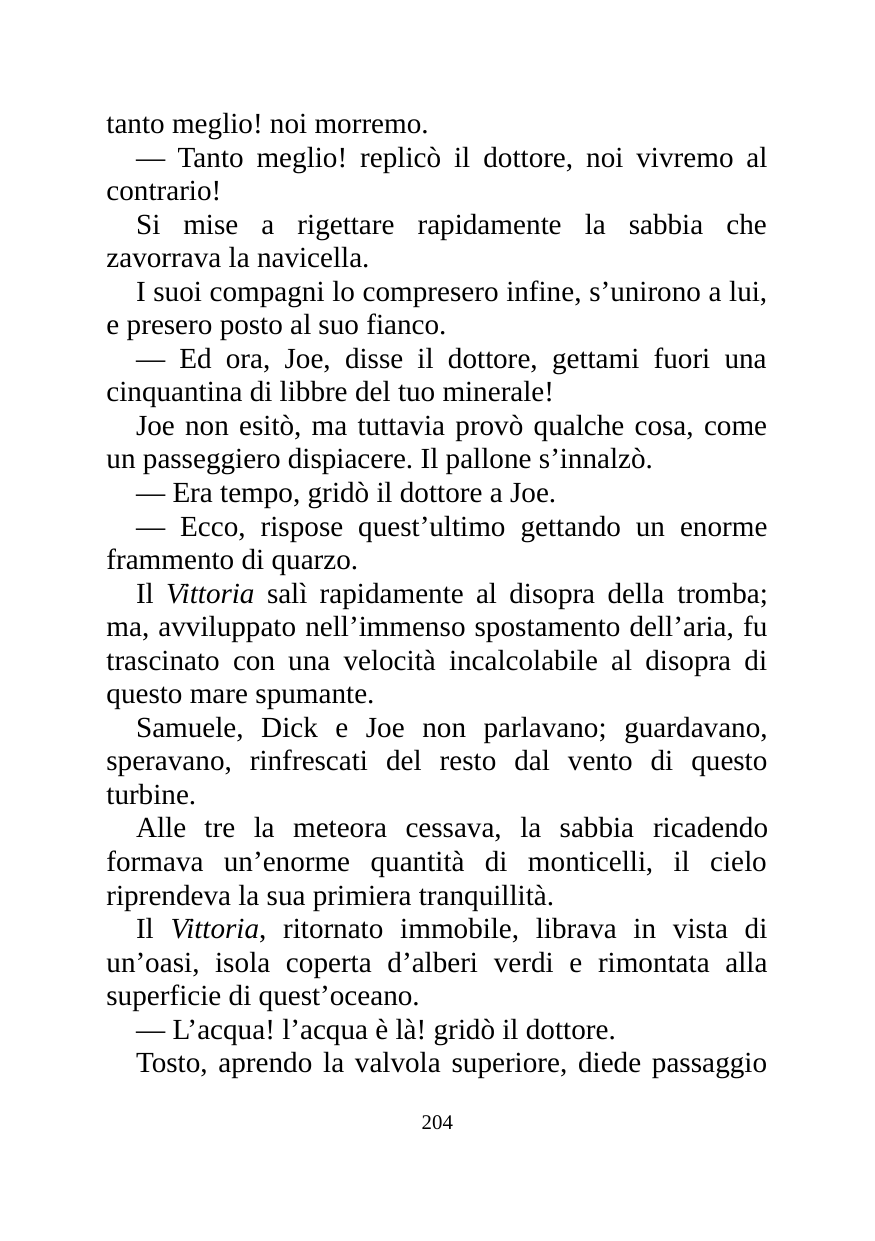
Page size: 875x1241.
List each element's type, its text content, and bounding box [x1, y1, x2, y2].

text — Era tempo, gridò il dottore a Joe. [106, 475, 768, 509]
text — Ed ora, Joe, disse il dottore, gettami fuori una cinquantina di libbre del tuo minerale! [106, 341, 768, 408]
text Si mise a rigettare rapidamente la sabbia che zavorrava la navicella. [106, 207, 768, 274]
text — Tanto meglio! replicò il dottore, noi vivremo al contrario! [106, 140, 768, 207]
text — L’acqua! l’acqua è là! gridò il dottore. [106, 1012, 768, 1045]
text tanto meglio! noi morremo. [106, 106, 768, 140]
text Samuele, Dick e Joe non parlavano; guardavano, speravano, rinfrescati del resto dal vento di questo turbine. [106, 710, 768, 811]
text Alle tre la meteora cessava, la sabbia ricadendo formava un’enorme quantità di monticelli, il cielo riprendeva la sua primiera tranquillità. [106, 811, 768, 911]
text — Ecco, rispose quest’ultimo gettando un enorme frammento di quarzo. [106, 509, 768, 576]
text I suoi compagni lo compresero infine, s’unirono a lui, e presero posto al suo fianco. [106, 274, 768, 341]
text Il Vittoria salì rapidamente al disopra della tromba; ma, avviluppato nell’immenso spostamento dell’aria, fu trascinato con una velocità incalcolabile al disopra di questo mare spumante. [106, 576, 768, 710]
text Tosto, aprendo la valvola superiore, diede passaggio [106, 1045, 768, 1079]
text Joe non esitò, ma tuttavia provò qualche cosa, come un passeggiero dispiacere. Il pallone s’innalzò. [106, 408, 768, 475]
text Il Vittoria, ritornato immobile, librava in vista di un’oasi, isola coperta d’alberi verdi e rimontata alla superficie di quest’oceano. [106, 911, 768, 1012]
